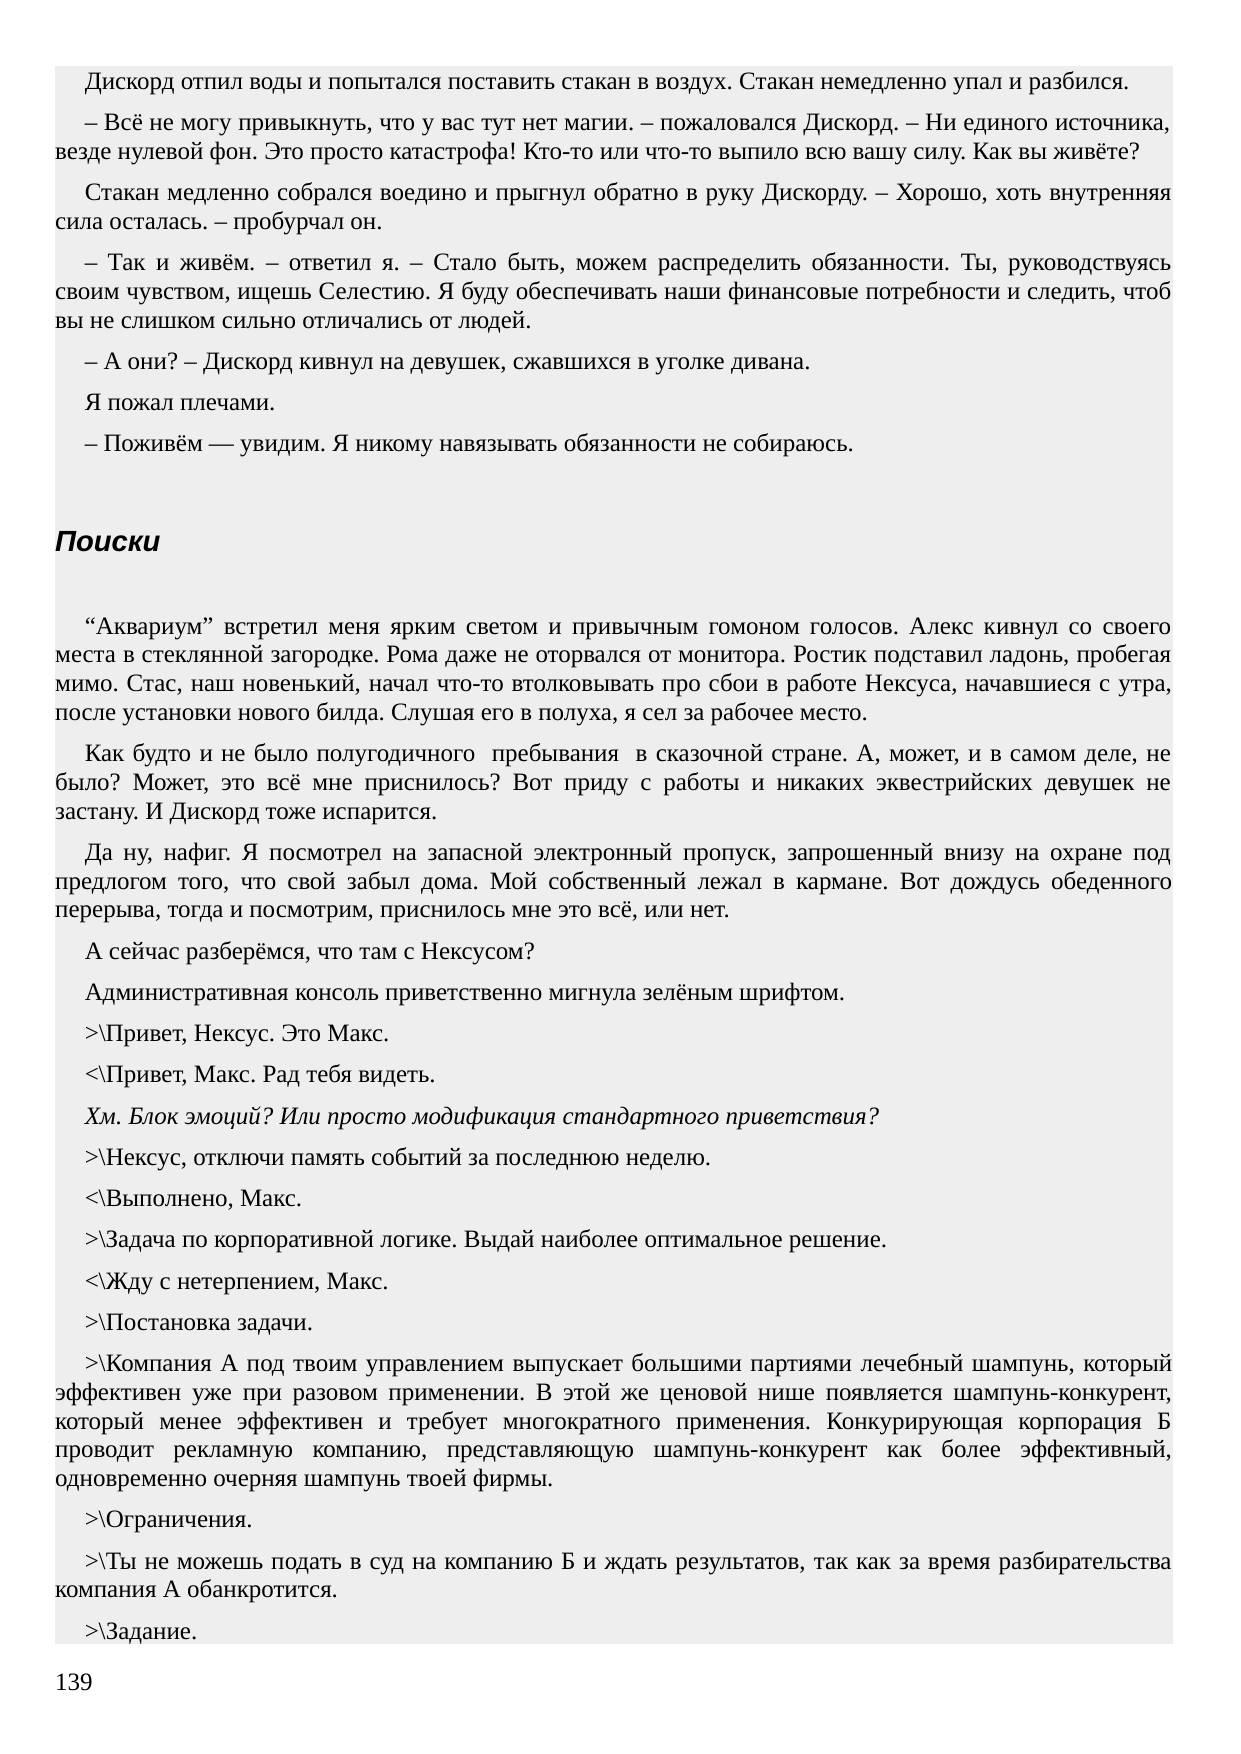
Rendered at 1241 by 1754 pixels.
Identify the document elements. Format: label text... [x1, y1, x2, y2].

text >\Привет, Нексус. Это Макс. [55, 1018, 1173, 1047]
text >\Задача по корпоративной логике. Выдай наиболее оптимальное решение. [55, 1224, 1173, 1253]
text Я пожал плечами. [55, 387, 1173, 416]
text – А они? – Дискорд кивнул на девушек, сжавшихся в уголке дивана. [55, 346, 1173, 375]
text “Аквариум” встретил меня ярким светом и привычным гомоном голосов. Алекс кивнул со своего места в стеклянной загородке. Рома даже не оторвался от монитора. Ростик подставил ладонь, пробегая мимо. Стас, наш новенький, начал что-то втолковывать про сбои в работе Нексуса, начавшиеся с утра, после установки нового билда. Слушая его в полуха, я сел за рабочее место. [55, 611, 1173, 726]
text <\Выполнено, Макс. [55, 1183, 1173, 1212]
text Да ну, нафиг. Я посмотрел на запасной электронный пропуск, запрошенный внизу на охране под предлогом того, что свой забыл дома. Мой собственный лежал в кармане. Вот дождусь обеденного перерыва, тогда и посмотрим, приснилось мне это всё, или нет. [55, 837, 1173, 923]
text Как будто и не было полугодичного пребывания в сказочной стране. А, может, и в самом деле, не было? Может, это всё мне приснилось? Вот приду с работы и никаких эквестрийских девушек не застану. И Дискорд тоже испарится. [55, 738, 1173, 824]
text >\Нексус, отключи память событий за последнюю неделю. [55, 1142, 1173, 1171]
text >\Ты не можешь подать в суд на компанию Б и ждать результатов, так как за время разбирательства компания А обанкротится. [55, 1546, 1173, 1603]
text >\Задание. [55, 1616, 1173, 1644]
text – Поживём — увидим. Я никому навязывать обязанности не собираюсь. [55, 428, 1173, 457]
subtitle Поиски [55, 523, 1173, 557]
text >\Ограничения. [55, 1504, 1173, 1533]
text Хм. Блок эмоций? Или просто модификация стандартного приветствия? [55, 1101, 1173, 1129]
text Дискорд отпил воды и попытался поставить стакан в воздух. Стакан немедленно упал и разбился. [55, 66, 1173, 95]
text >\Компания А под твоим управлением выпускает большими партиями лечебный шампунь, который эффективен уже при разовом применении. В этой же ценовой нише появляется шампунь-конкурент, который менее эффективен и требует многократного применения. Конкурирующая корпорация Б проводит рекламную компанию, представляющую шампунь-конкурент как более эффективный, одновременно очерняя шампунь твоей фирмы. [55, 1348, 1173, 1492]
text <\Жду с нетерпением, Макс. [55, 1266, 1173, 1294]
text <\Привет, Макс. Рад тебя видеть. [55, 1059, 1173, 1088]
text >\Постановка задачи. [55, 1307, 1173, 1336]
text – Всё не могу привыкнуть, что у вас тут нет магии. – пожаловался Дискорд. – Ни единого источника, везде нулевой фон. Это просто катастрофа! Кто-то или что-то выпило всю вашу силу. Как вы живёте? [55, 107, 1173, 165]
text А сейчас разберёмся, что там с Нексусом? [55, 936, 1173, 964]
text Административная консоль приветственно мигнула зелёным шрифтом. [55, 977, 1173, 1006]
text – Так и живём. – ответил я. – Стало быть, можем распределить обязанности. Ты, руководствуясь своим чувством, ищешь Селестию. Я буду обеспечивать наши финансовые потребности и следить, чтоб вы не слишком сильно отличались от людей. [55, 247, 1173, 333]
text Стакан медленно собрался воедино и прыгнул обратно в руку Дискорду. – Хорошо, хоть внутренняя сила осталась. – пробурчал он. [55, 177, 1173, 235]
